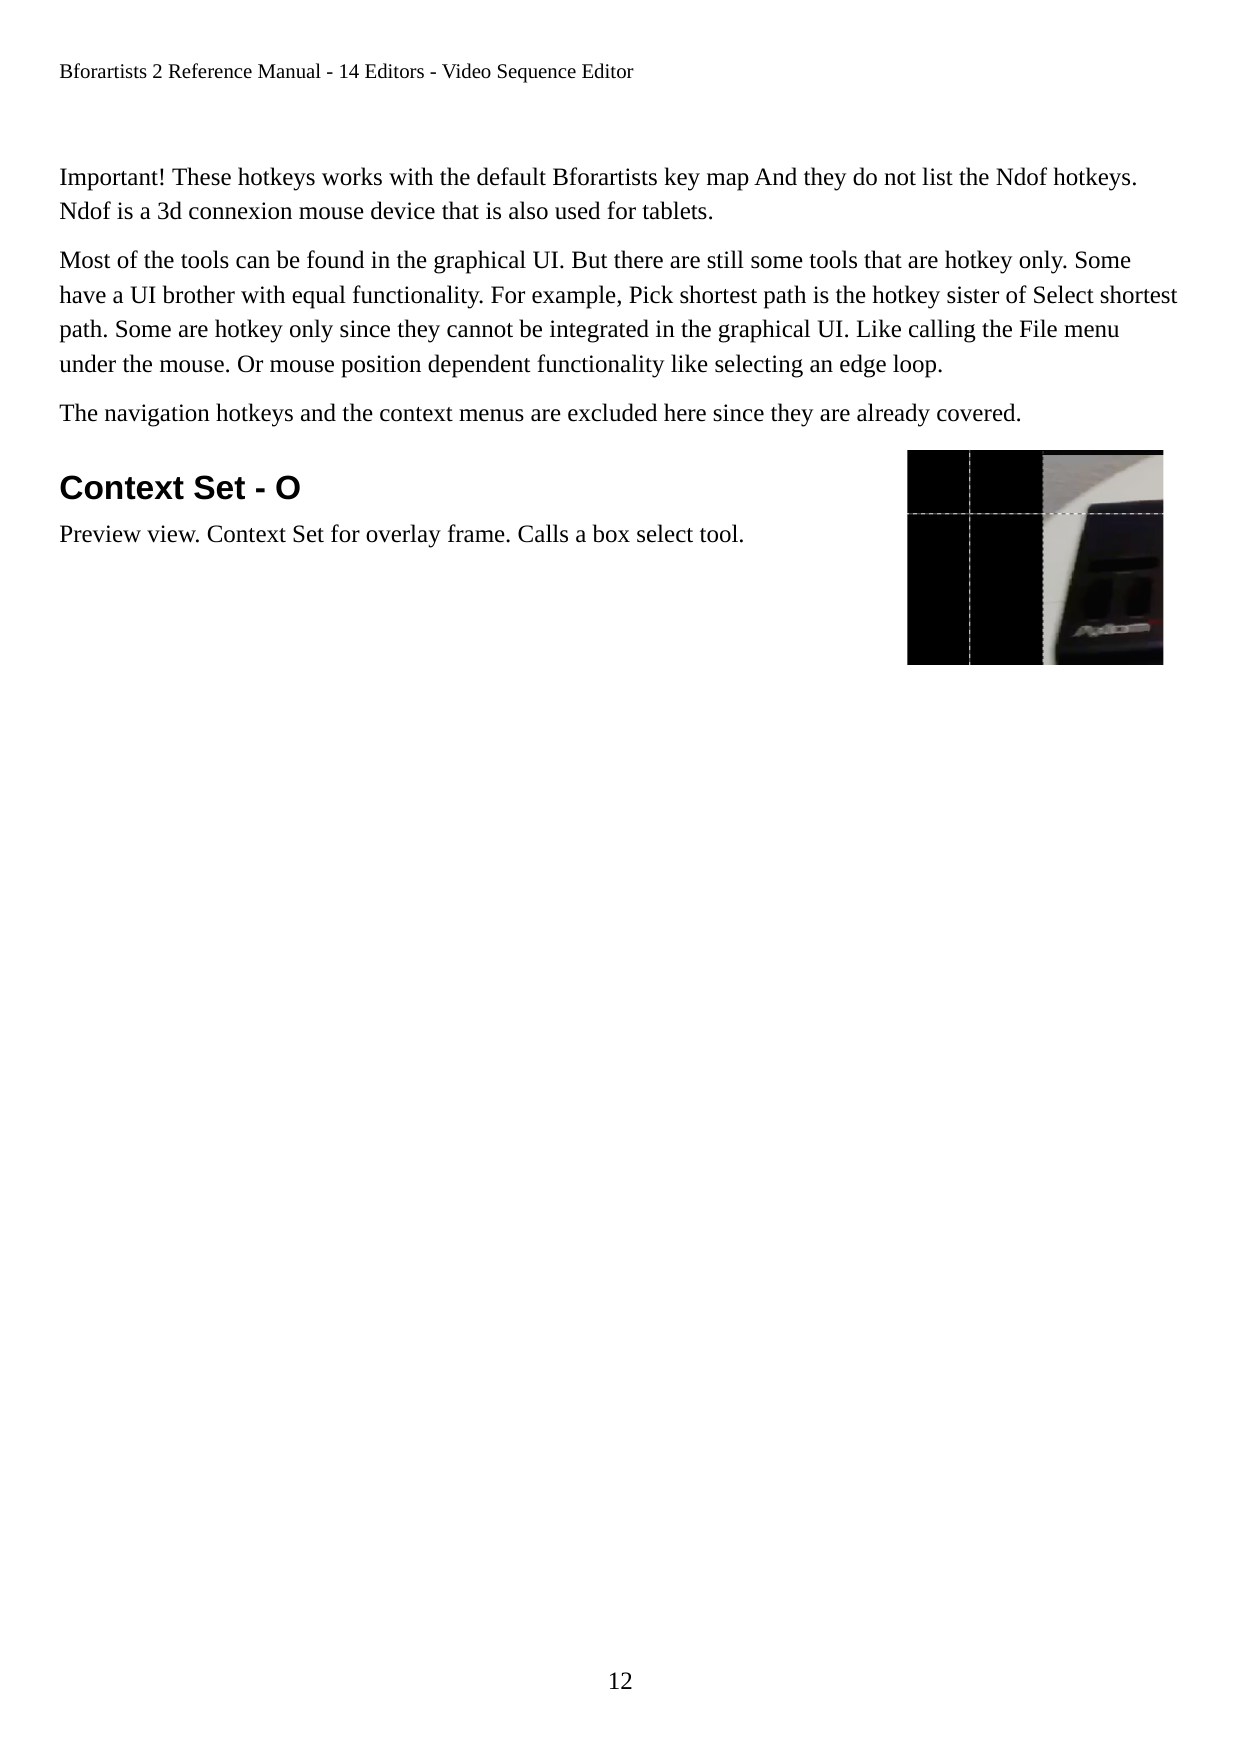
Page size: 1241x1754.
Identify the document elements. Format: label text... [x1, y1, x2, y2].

subtitle [1164, 468, 1181, 506]
text The navigation hotkeys and the context menus are excluded here since they are already covered. [59, 398, 1181, 426]
text Most of the tools can be found in the graphical UI. But there are still some tools that are hotkey only. Some have a UI brother with equal functionality. For example, Pick shortest path is the hotkey sister of Select shortest path. Some are hotkey only since they cannot be integrated in the graphical UI. Like calling the File menu under the mouse. Or mouse position dependent functionality like selecting an edge loop. [59, 245, 1181, 377]
picture [907, 450, 1164, 665]
text Important! These hotkeys works with the default Bforartists key map And they do not list the Ndof hotkeys. Ndof is a 3d connexion mouse device that is also used for tablets. [59, 162, 1181, 225]
text Preview view. Context Set for overlay frame. Calls a box select tool. [59, 519, 907, 547]
subtitle Context Set - O [59, 468, 907, 506]
